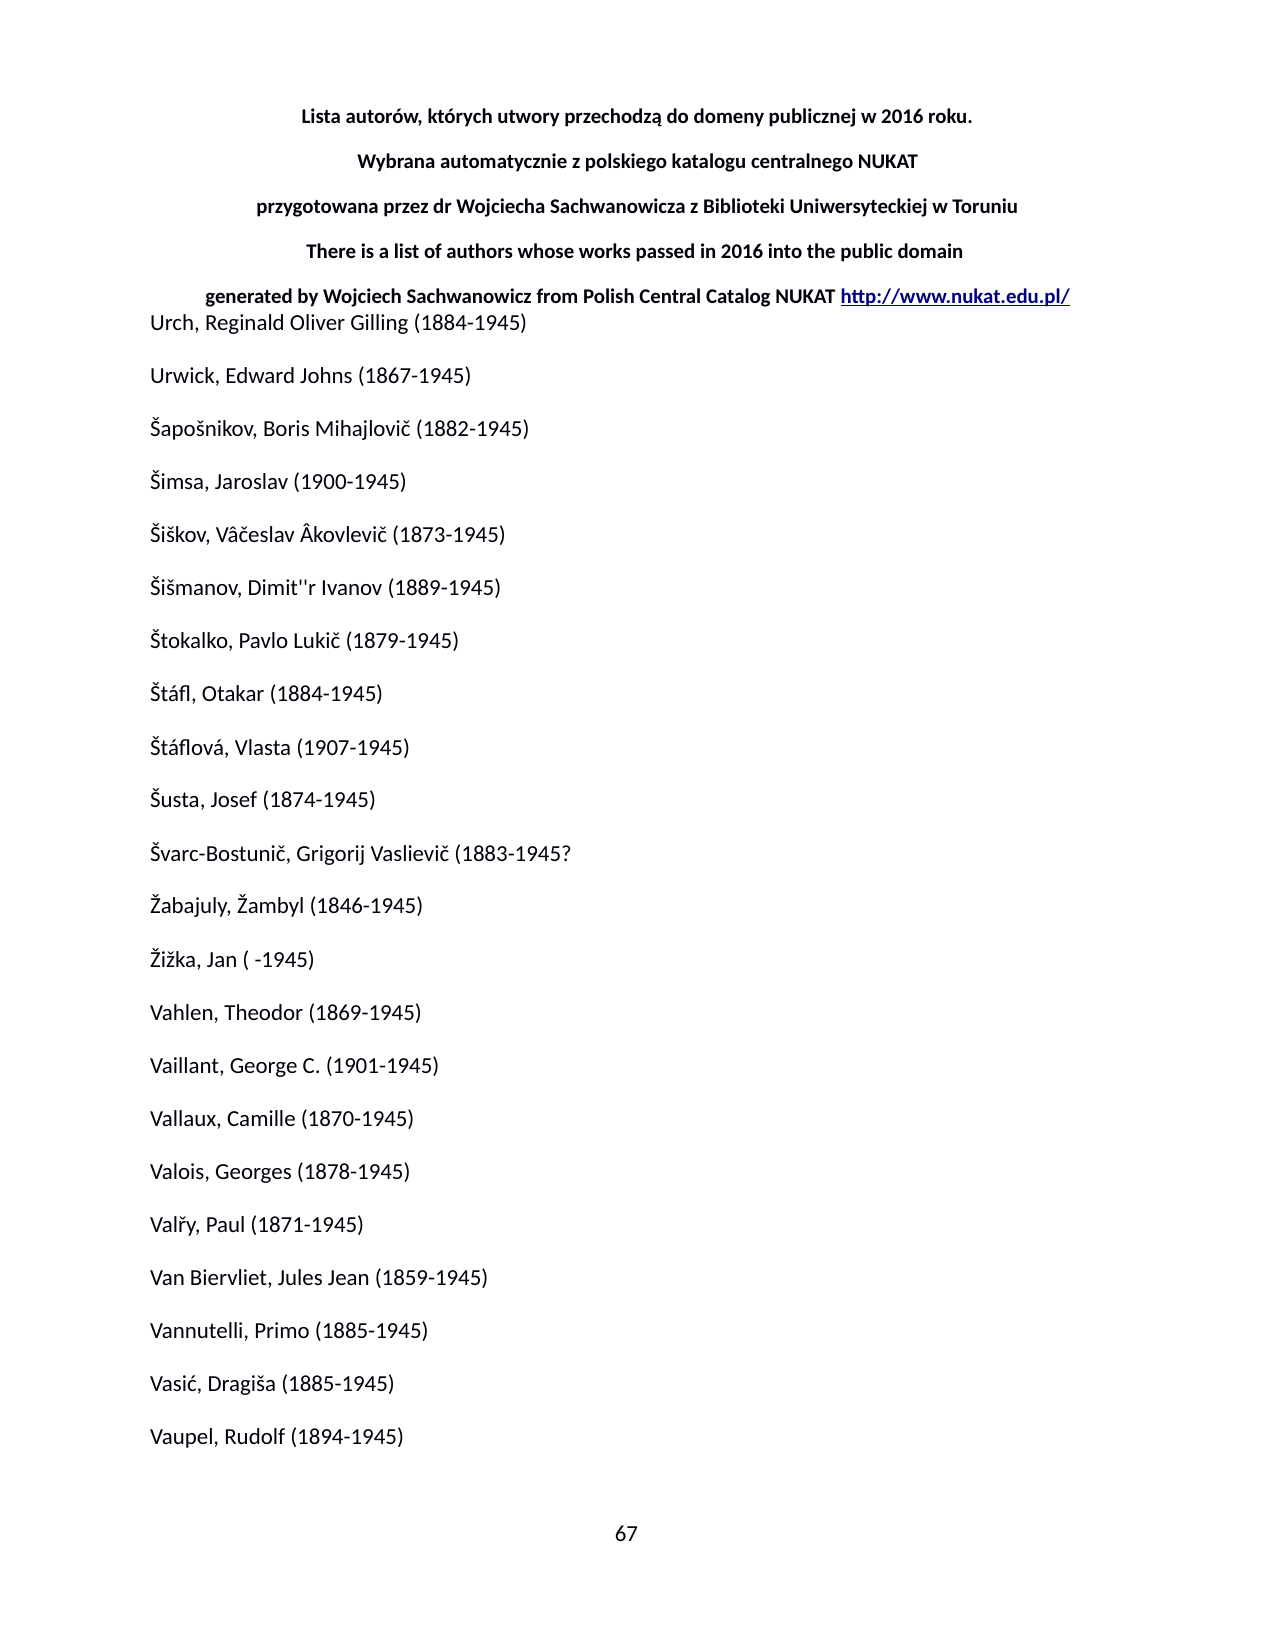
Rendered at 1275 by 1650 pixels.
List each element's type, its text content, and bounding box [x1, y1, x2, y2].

text Urwick, Edward Johns (1867-1945) [150, 361, 1125, 389]
text Vahlen, Theodor (1869-1945) [150, 998, 1125, 1026]
text Urch, Reginald Oliver Gilling (1884-1945) [150, 308, 1125, 336]
text Šusta, Josef (1874-1945) [150, 786, 1125, 814]
text Šiškov, Vâčeslav Âkovlevič (1873-1945) [150, 521, 1125, 548]
text Valřy, Paul (1871-1945) [150, 1210, 1125, 1238]
text Vaillant, George C. (1901-1945) [150, 1051, 1125, 1079]
text Vallaux, Camille (1870-1945) [150, 1104, 1125, 1132]
text Švarc-Bostunič, Grigorij Vaslievič (1883-1945? [150, 839, 1125, 867]
text Štáfl, Otakar (1884-1945) [150, 679, 1125, 708]
text Vaupel, Rudolf (1894-1945) [150, 1422, 1125, 1450]
text Žižka, Jan ( -1945) [150, 945, 1125, 973]
text Šapošnikov, Boris Mihajlovič (1882-1945) [150, 414, 1125, 442]
text Van Biervliet, Jules Jean (1859-1945) [150, 1263, 1125, 1291]
text Vasić, Dragiša (1885-1945) [150, 1369, 1125, 1397]
text Žabajuly, Žambyl (1846-1945) [150, 892, 1125, 920]
text Štokalko, Pavlo Lukič (1879-1945) [150, 627, 1125, 654]
text Vannutelli, Primo (1885-1945) [150, 1316, 1125, 1344]
text Štáflová, Vlasta (1907-1945) [150, 733, 1125, 761]
text Valois, Georges (1878-1945) [150, 1157, 1125, 1185]
text Šišmanov, Dimit''r Ivanov (1889-1945) [150, 573, 1125, 602]
text Šimsa, Jaroslav (1900-1945) [150, 467, 1125, 496]
